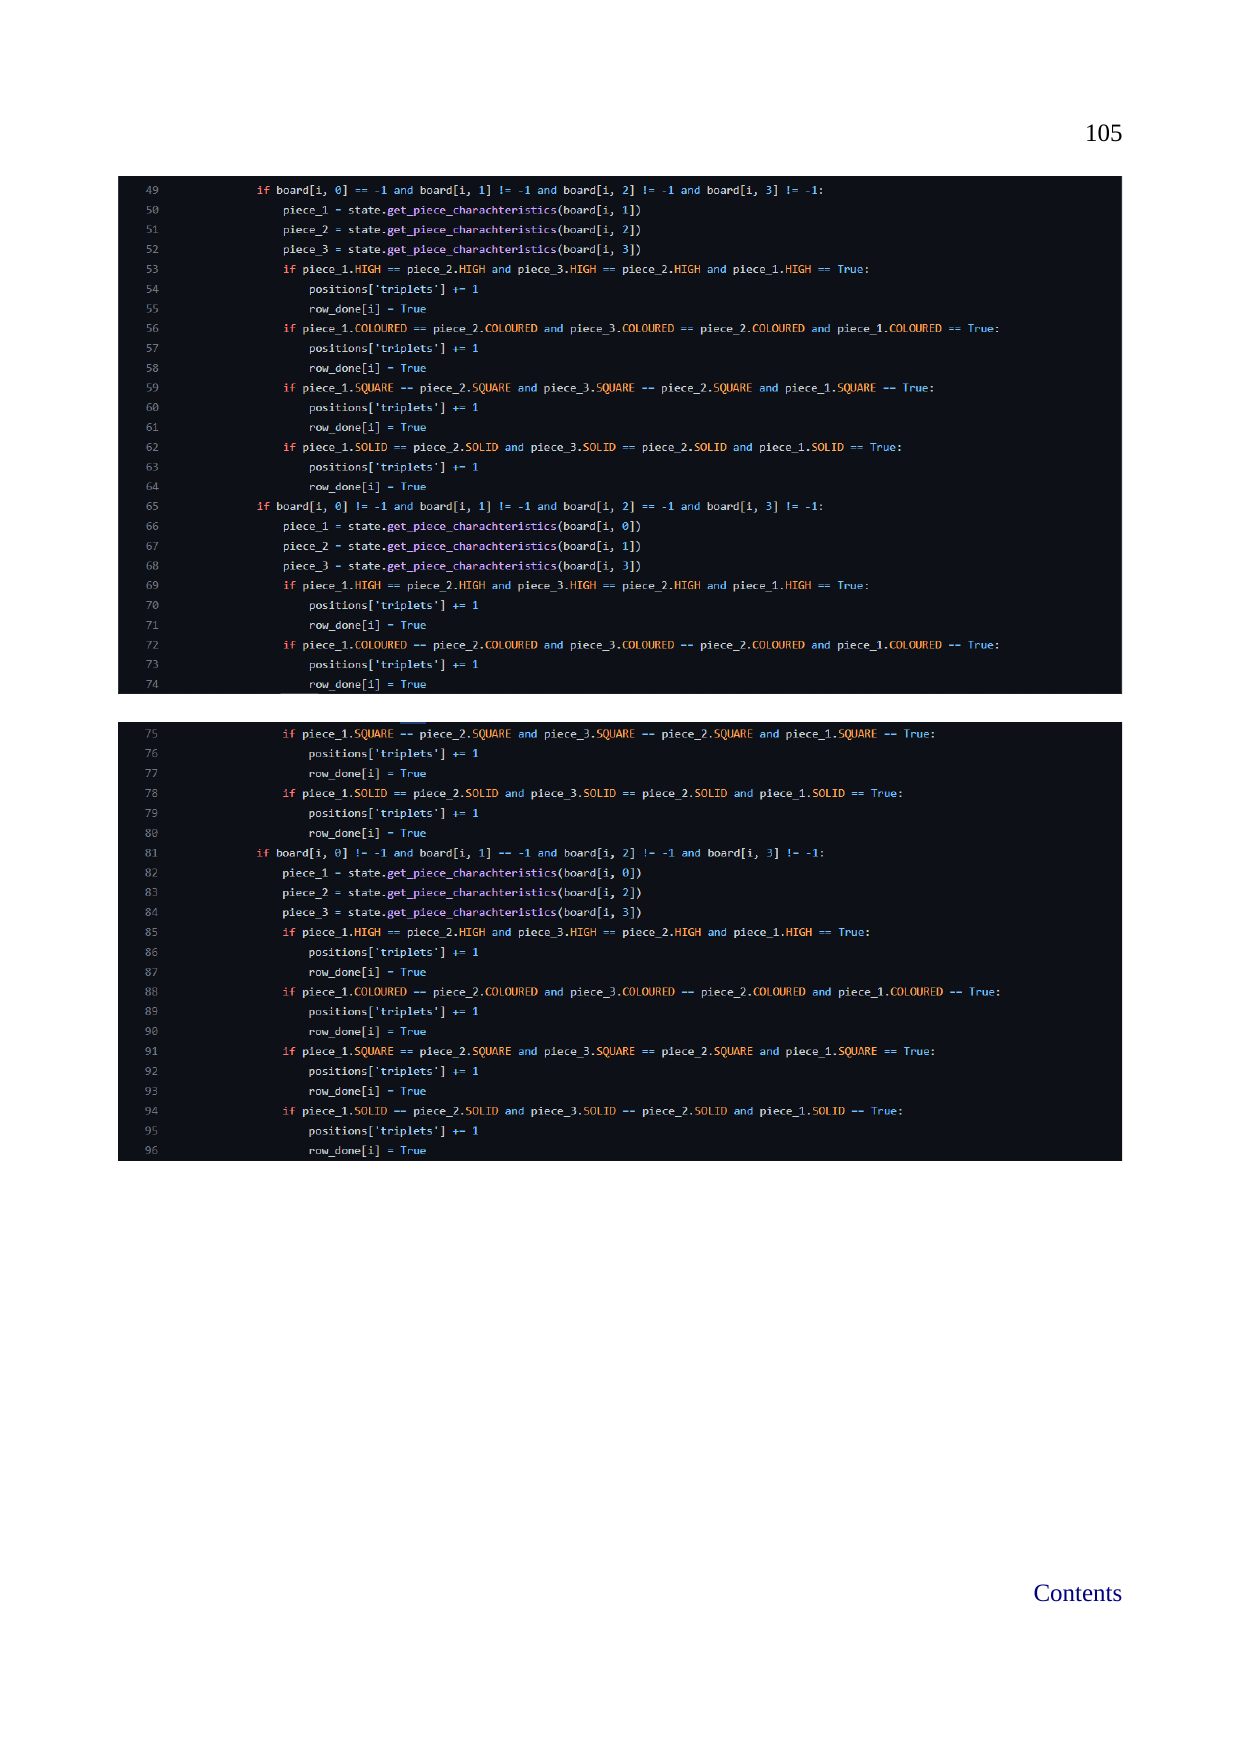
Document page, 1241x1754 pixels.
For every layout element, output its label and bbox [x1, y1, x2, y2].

picture [118, 176, 1123, 694]
picture [118, 722, 1123, 1161]
